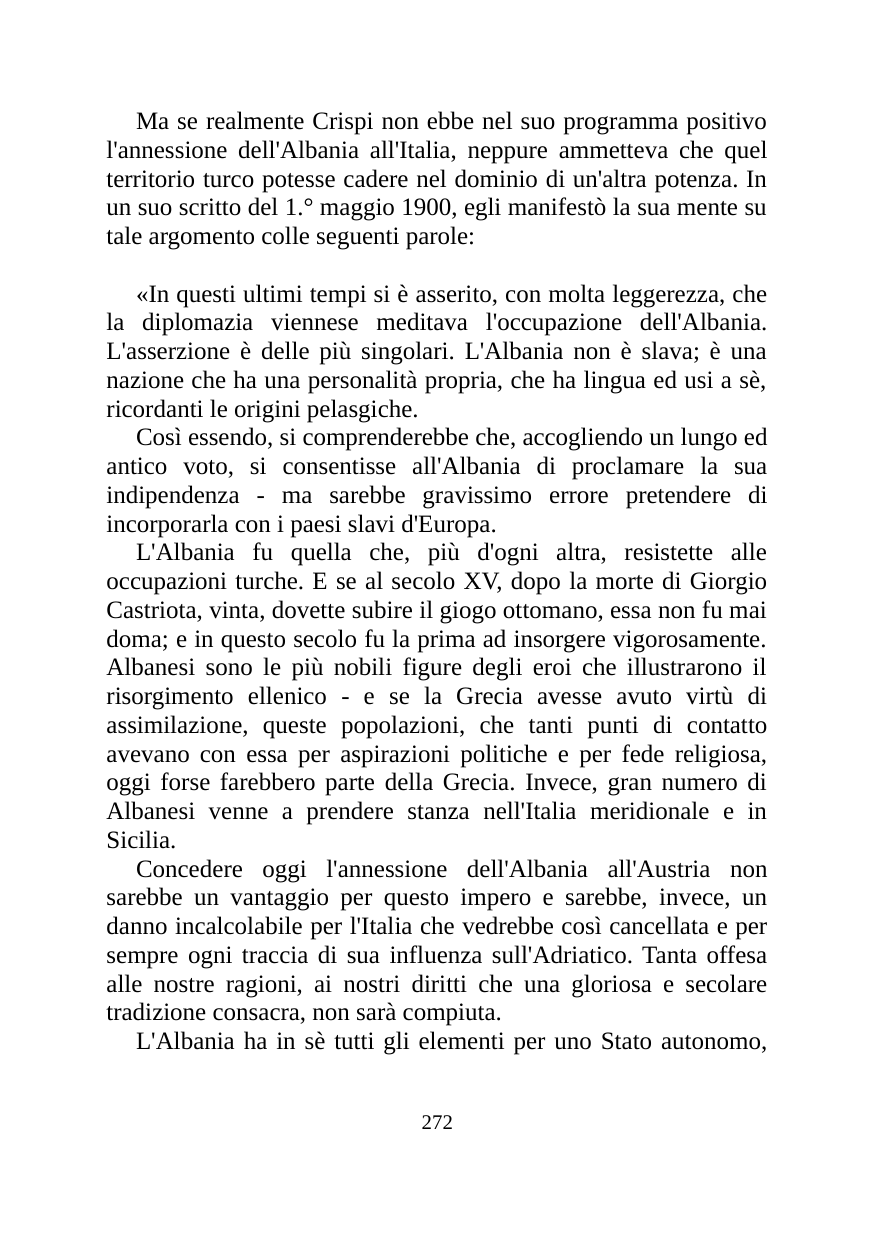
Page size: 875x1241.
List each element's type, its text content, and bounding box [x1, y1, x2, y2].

text «In questi ultimi tempi si è asserito, con molta leggerezza, che la diplomazia viennese meditava l'occupazione dell'Albania. L'asserzione è delle più singolari. L'Albania non è slava; è una nazione che ha una personalità propria, che ha lingua ed usi a sè, ricordanti le origini pelasgiche. [106, 279, 768, 422]
text L'Albania fu quella che, più d'ogni altra, resistette alle occupazioni turche. E se al secolo XV, dopo la morte di Giorgio Castriota, vinta, dovette subire il giogo ottomano, essa non fu mai doma; e in questo secolo fu la prima ad insorgere vigorosamente. Albanesi sono le più nobili figure degli eroi che illustrarono il risorgimento ellenico - e se la Grecia avesse avuto virtù di assimilazione, queste popolazioni, che tanti punti di contatto avevano con essa per aspirazioni politiche e per fede religiosa, oggi forse farebbero parte della Grecia. Invece, gran numero di Albanesi venne a prendere stanza nell'Italia meridionale e in Sicilia. [106, 537, 768, 854]
text Ma se realmente Crispi non ebbe nel suo programma positivo l'annessione dell'Albania all'Italia, neppure ammetteva che quel territorio turco potesse cadere nel dominio di un'altra potenza. In un suo scritto del 1.° maggio 1900, egli manifestò la sua mente su tale argomento colle seguenti parole: [106, 106, 768, 250]
text Concedere oggi l'annessione dell'Albania all'Austria non sarebbe un vantaggio per questo impero e sarebbe, invece, un danno incalcolabile per l'Italia che vedrebbe così cancellata e per sempre ogni traccia di sua influenza sull'Adriatico. Tanta offesa alle nostre ragioni, ai nostri diritti che una gloriosa e secolare tradizione consacra, non sarà compiuta. [106, 854, 768, 1026]
text L'Albania ha in sè tutti gli elementi per uno Stato autonomo, [106, 1026, 768, 1055]
text Così essendo, si comprenderebbe che, accogliendo un lungo ed antico voto, si consentisse all'Albania di proclamare la sua indipendenza - ma sarebbe gravissimo errore pretendere di incorporarla con i paesi slavi d'Europa. [106, 422, 768, 537]
